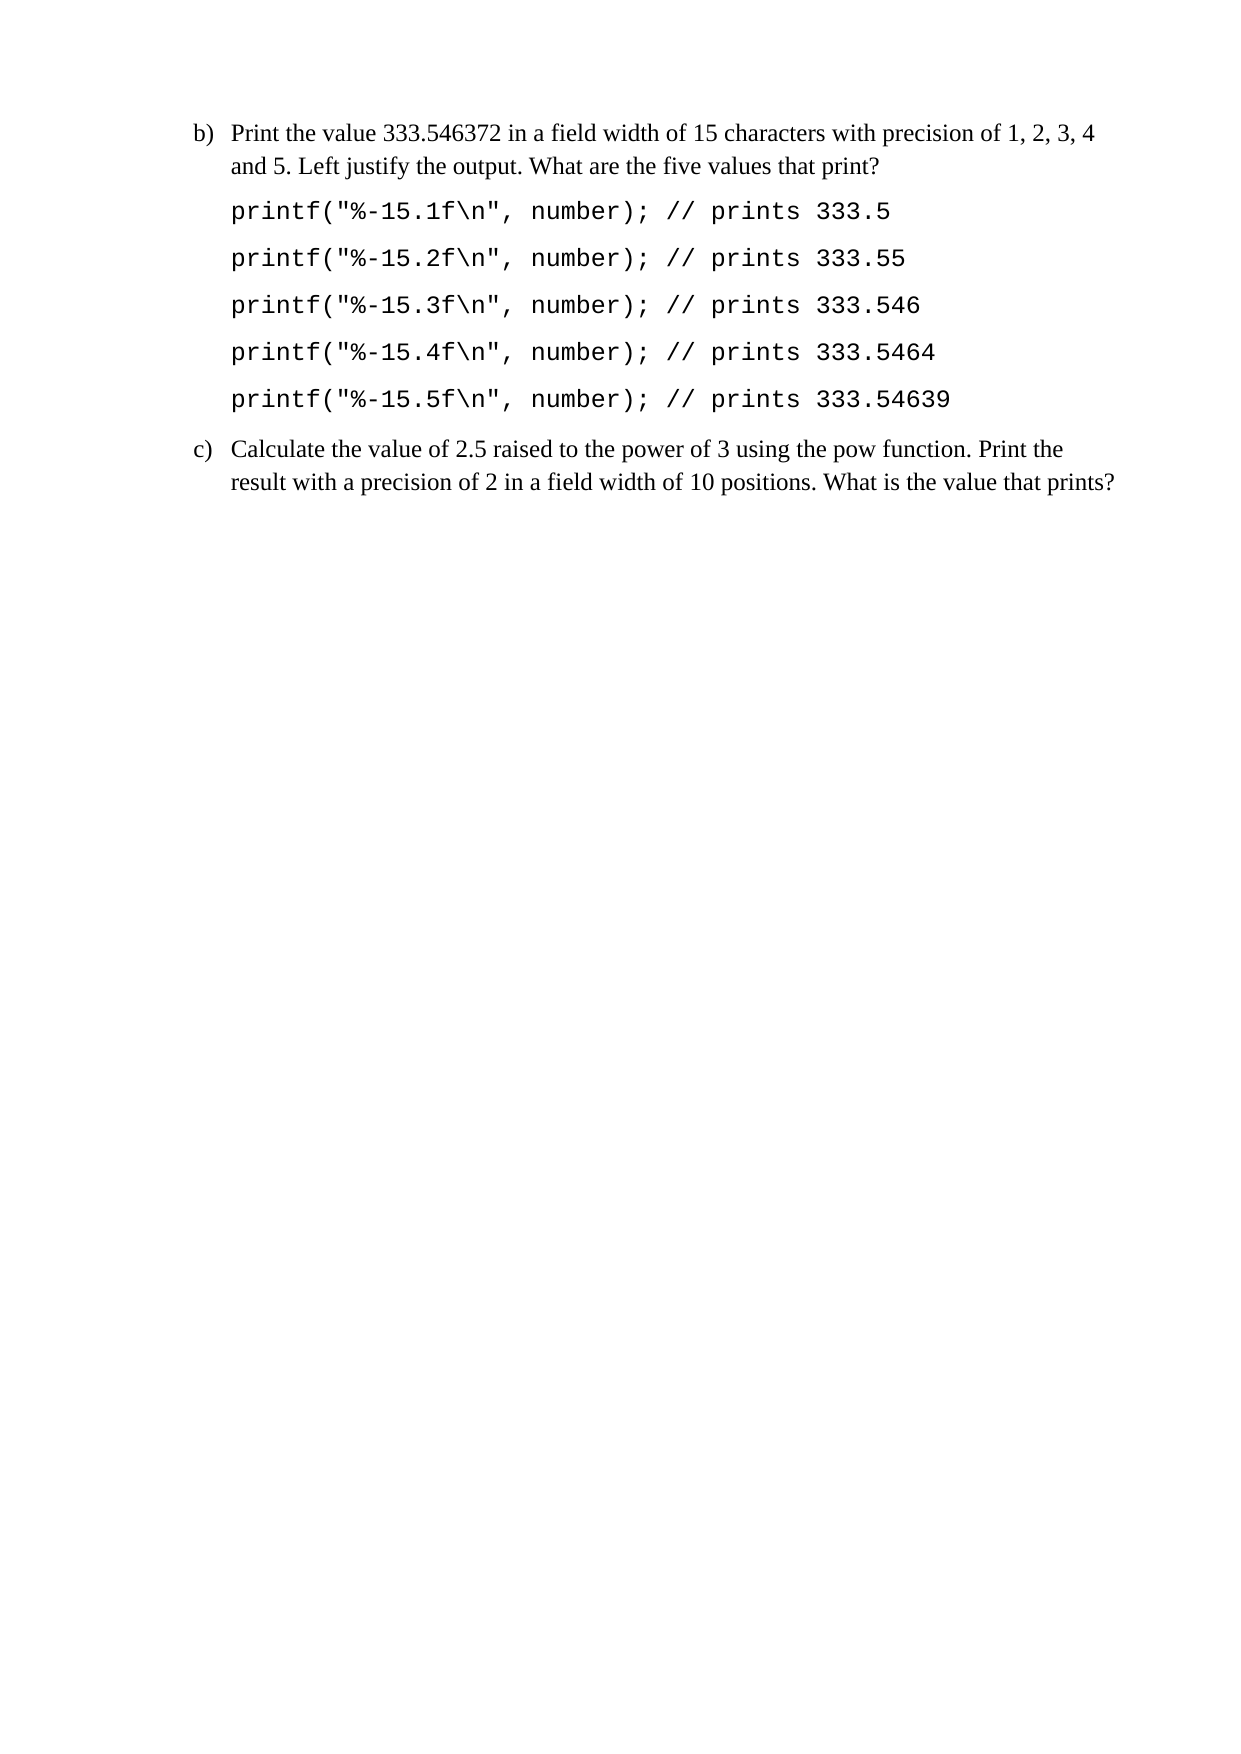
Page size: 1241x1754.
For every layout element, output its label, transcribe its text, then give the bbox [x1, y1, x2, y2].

list printf("%-15.2f\n", number); // prints 333.55 [193, 246, 1122, 274]
list Calculate the value of 2.5 raised to the power of 3 using the pow function. Print the result with a precision of 2 in a field width of 10 positions. What is the value that prints? [193, 434, 1122, 496]
list printf("%-15.1f\n", number); // prints 333.5 [193, 199, 1122, 227]
list Print the value 333.546372 in a field width of 15 characters with precision of 1, 2, 3, 4 and 5. Left justify the output. What are the five values that print? [193, 118, 1122, 180]
list printf("%-15.5f\n", number); // prints 333.54639 [193, 387, 1122, 415]
list printf("%-15.4f\n", number); // prints 333.5464 [193, 340, 1122, 368]
list printf("%-15.3f\n", number); // prints 333.546 [193, 293, 1122, 321]
